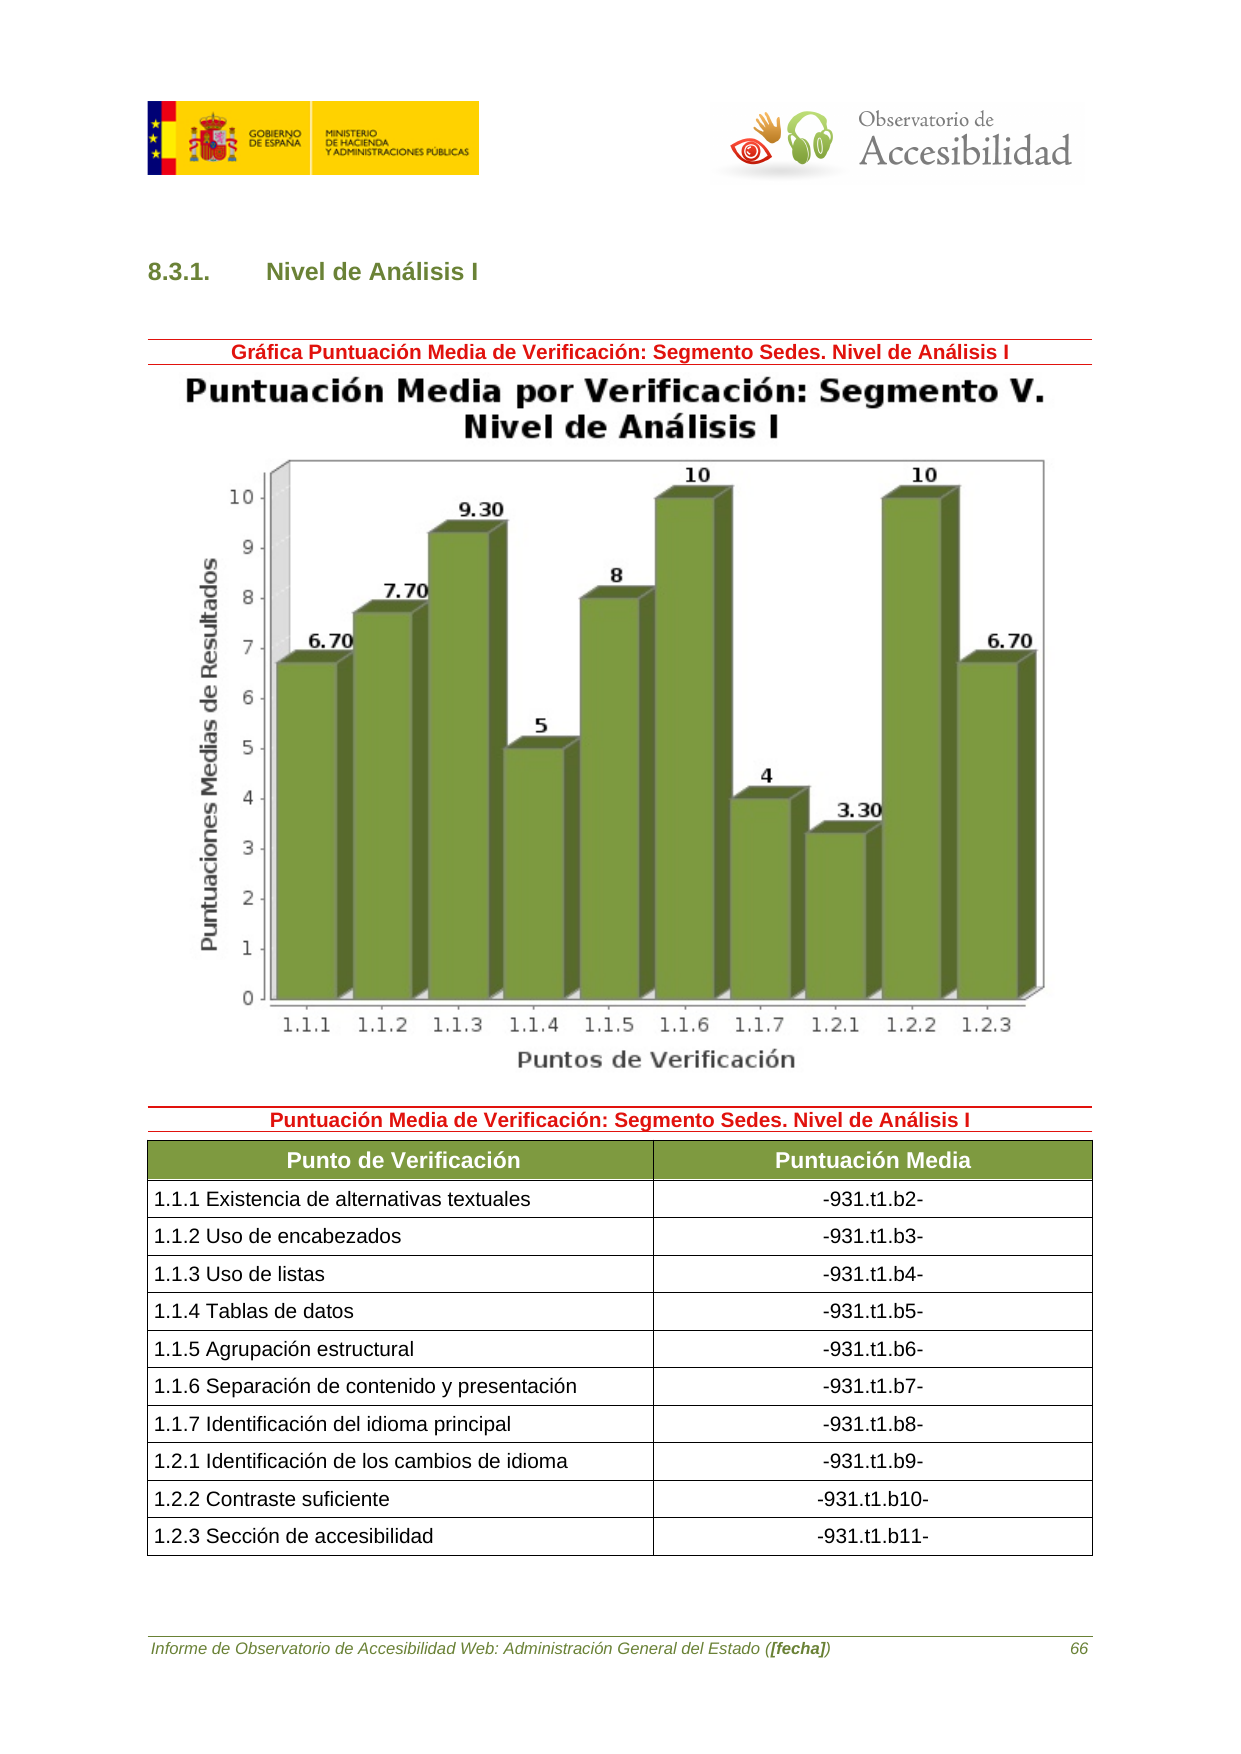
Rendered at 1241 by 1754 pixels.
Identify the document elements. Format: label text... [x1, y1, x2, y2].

table_header Puntuación Media [654, 1141, 1092, 1179]
table_cell 1.1.7 Identificación del idioma principal [148, 1406, 653, 1442]
table_cell 1.1.4 Tablas de datos [148, 1293, 653, 1329]
table_cell 1.1.6 Separación de contenido y presentación [148, 1368, 653, 1404]
picture [710, 102, 1086, 185]
table_cell 1.2.3 Sección de accesibilidad [148, 1518, 653, 1554]
table_cell -931.t1.b5- [654, 1293, 1092, 1329]
table_cell -931.t1.b4- [654, 1256, 1092, 1292]
table_cell 1.1.5 Agrupación estructural [148, 1331, 653, 1367]
table_cell -931.t1.b3- [654, 1218, 1092, 1254]
table_cell 1.1.2 Uso de encabezados [148, 1218, 653, 1254]
text Puntuación Media de Verificación: Segmento Sedes. Nivel de Análisis I [148, 1108, 1092, 1131]
picture [147, 101, 479, 175]
table_cell -931.t1.b2- [654, 1181, 1092, 1217]
table_cell -931.t1.b9- [654, 1443, 1092, 1479]
table_cell -931.t1.b6- [654, 1331, 1092, 1367]
table_cell 1.2.1 Identificación de los cambios de idioma [148, 1443, 653, 1479]
table_cell -931.t1.b11- [654, 1518, 1092, 1554]
table_header Punto de Verificación [148, 1141, 653, 1179]
table_cell -931.t1.b7- [654, 1368, 1092, 1404]
table_cell 1.1.3 Uso de listas [148, 1256, 653, 1292]
table_cell 1.2.2 Contraste suficiente [148, 1481, 653, 1517]
table_cell -931.t1.b10- [654, 1481, 1092, 1517]
text Gráfica Puntuación Media de Verificación: Segmento Sedes. Nivel de Análisis I [148, 340, 1092, 364]
table_cell -931.t1.b8- [654, 1406, 1092, 1442]
subtitle Nivel de Análisis I [148, 257, 1092, 286]
picture [178, 372, 1062, 1082]
table_cell 1.1.1 Existencia de alternativas textuales [148, 1181, 653, 1217]
